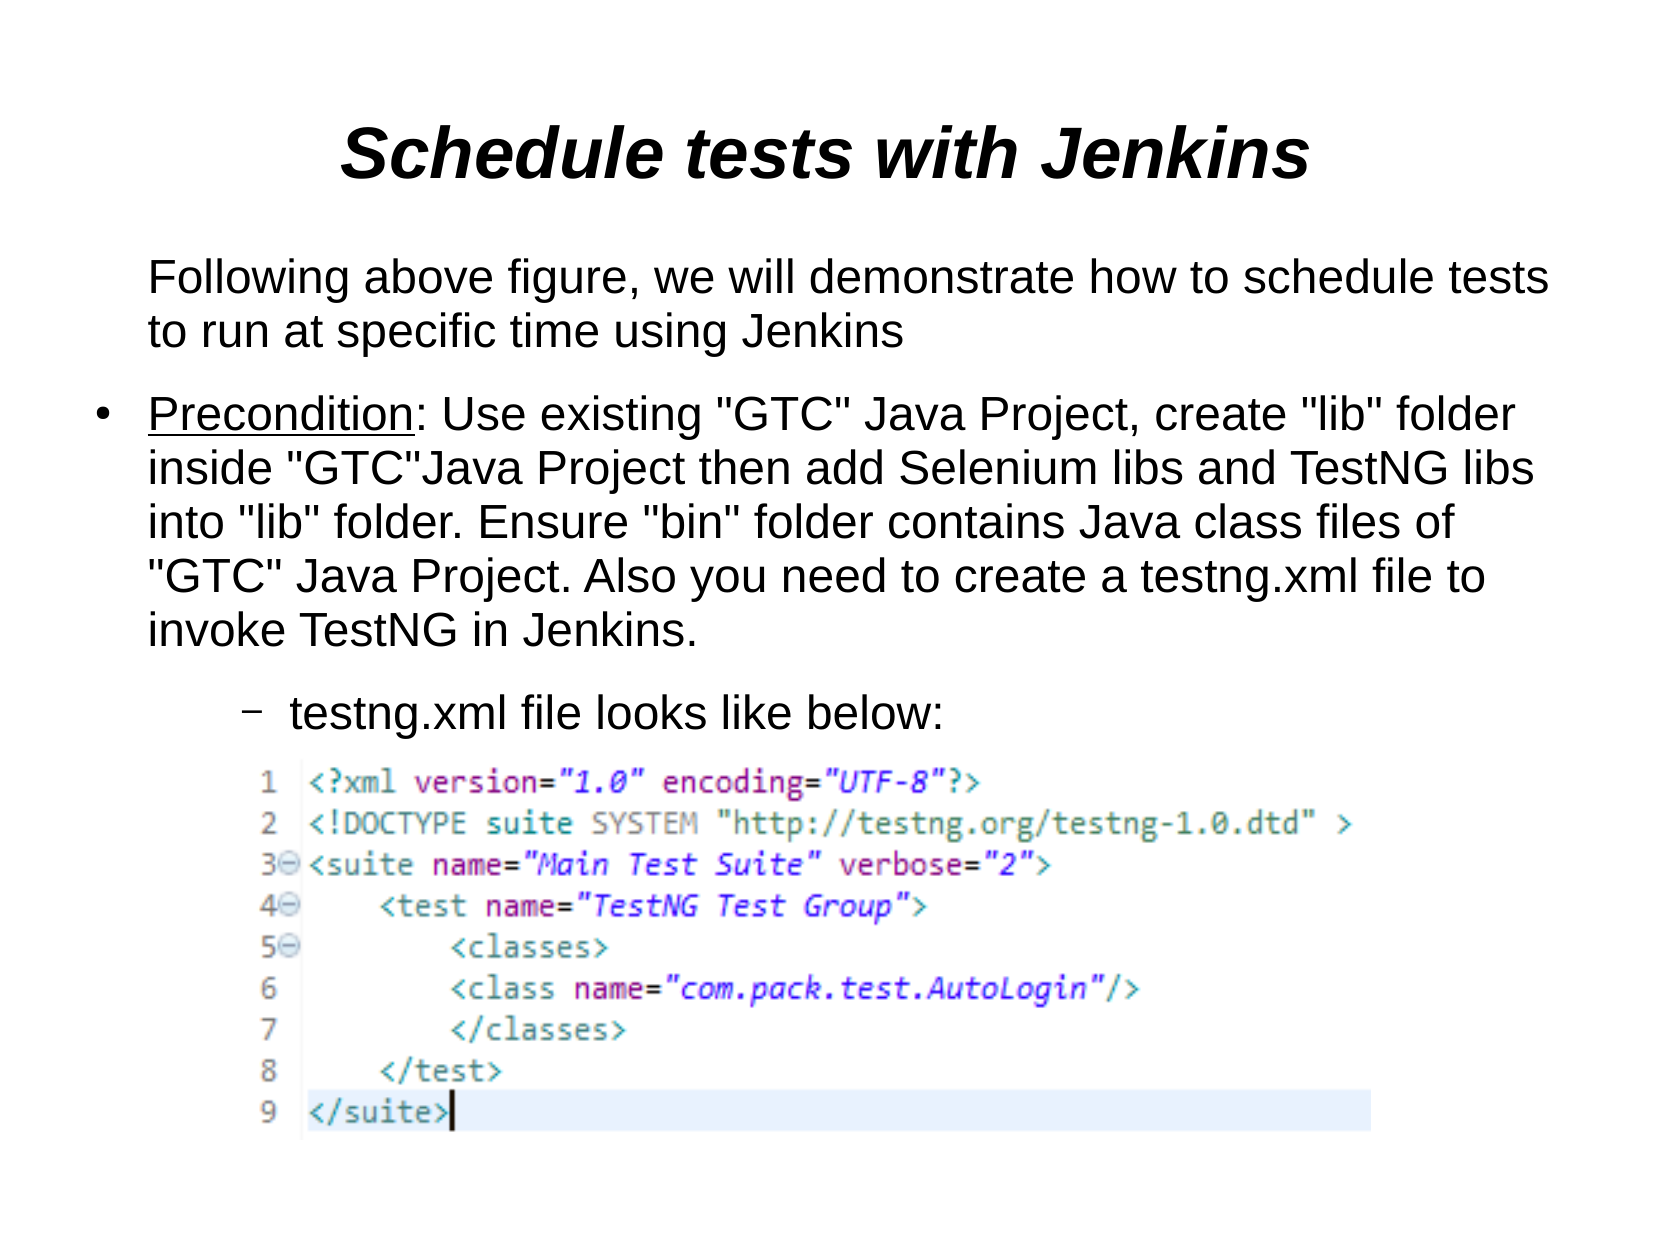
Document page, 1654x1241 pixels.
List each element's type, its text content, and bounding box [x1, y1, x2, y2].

title Schedule tests with Jenkins [82, 49, 1571, 257]
picture [248, 755, 1371, 1140]
list Following above figure, we will demonstrate how to schedule tests to run at specific time using Jenkins Precondition: Use existing "GTC" Java Project, create "lib" folder inside "GTC"Java Project then add Selenium libs and TestNG libs into "lib" folder. Ensure "bin" folder contains Java class files of "GTC" Java Project. Also you need to create a testng.xml file to invoke TestNG in Jenkins. testng.xml file looks like below: [76, 250, 1565, 1152]
